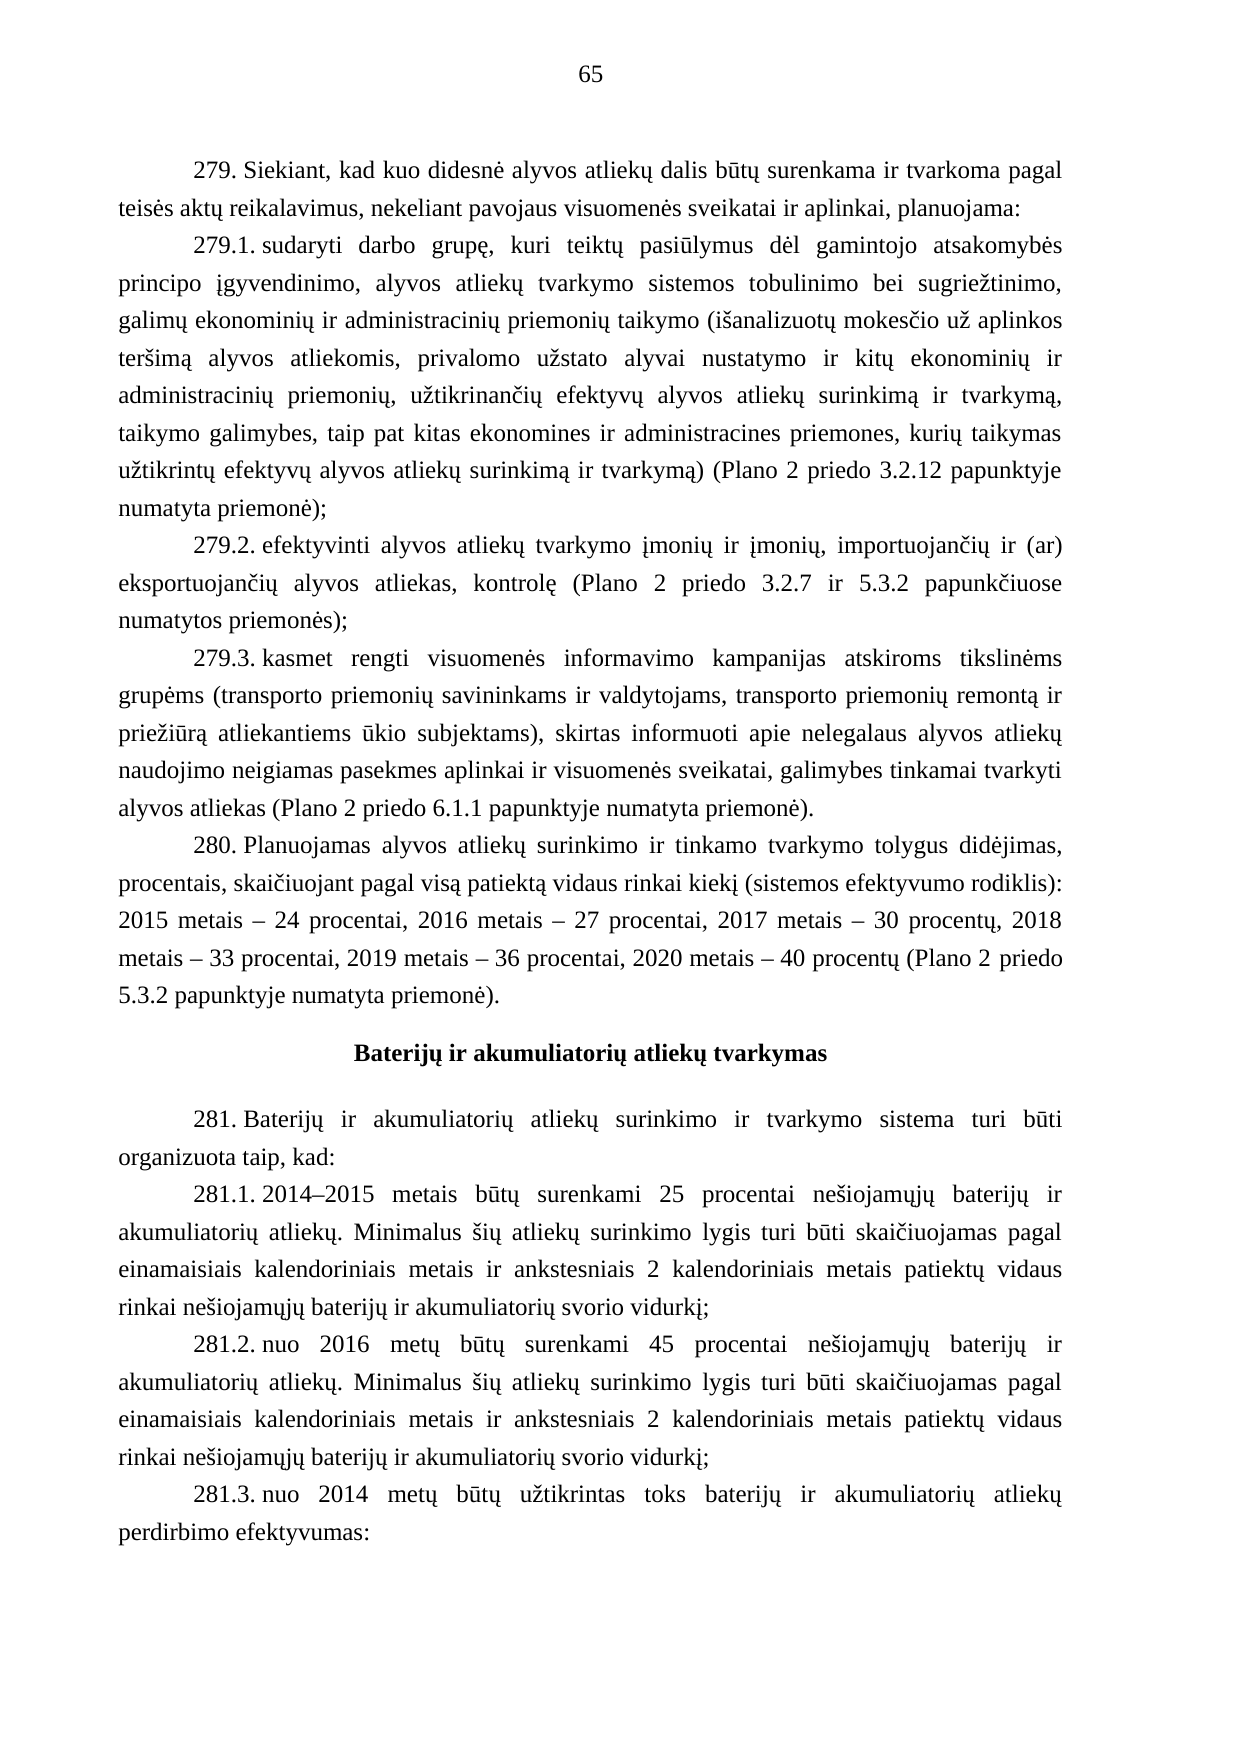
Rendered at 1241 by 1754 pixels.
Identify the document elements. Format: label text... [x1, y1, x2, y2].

text 279. Siekiant, kad kuo didesnė alyvos atliekų dalis būtų surenkama ir tvarkoma pagal teisės aktų reikalavimus, nekeliant pavojaus visuomenės sveikatai ir aplinkai, planuojama: [118, 147, 1063, 222]
text 280. Planuojamas alyvos atliekų surinkimo ir tinkamo tvarkymo tolygus didėjimas, procentais, skaičiuojant pagal visą patiektą vidaus rinkai kiekį (sistemos efektyvumo rodiklis): 2015 metais – 24 procentai, 2016 metais – 27 procentai, 2017 metais – 30 procentų, 2018 metais – 33 procentai, 2019 metais – 36 procentai, 2020 metais – 40 procentų (Plano 2 priedo 5.3.2 papunktyje numatyta priemonė). [118, 822, 1063, 1009]
text 279.1. sudaryti darbo grupę, kuri teiktų pasiūlymus dėl gamintojo atsakomybės principo įgyvendinimo, alyvos atliekų tvarkymo sistemos tobulinimo bei sugriežtinimo, galimų ekonominių ir administracinių priemonių taikymo (išanalizuotų mokesčio už aplinkos teršimą alyvos atliekomis, privalomo užstato alyvai nustatymo ir kitų ekonominių ir administracinių priemonių, užtikrinančių efektyvų alyvos atliekų surinkimą ir tvarkymą, taikymo galimybes, taip pat kitas ekonomines ir administracines priemones, kurių taikymas užtikrintų efektyvų alyvos atliekų surinkimą ir tvarkymą) (Plano 2 priedo 3.2.12 papunktyje numatyta priemonė); [118, 222, 1063, 522]
text 279.2. efektyvinti alyvos atliekų tvarkymo įmonių ir įmonių, importuojančių ir (ar) eksportuojančių alyvos atliekas, kontrolę (Plano 2 priedo 3.2.7 ir 5.3.2 papunkčiuose numatytos priemonės); [118, 522, 1063, 634]
text 281.1. 2014–2015 metais būtų surenkami 25 procentai nešiojamųjų baterijų ir akumuliatorių atliekų. Minimalus šių atliekų surinkimo lygis turi būti skaičiuojamas pagal einamaisiais kalendoriniais metais ir ankstesniais 2 kalendoriniais metais patiektų vidaus rinkai nešiojamųjų baterijų ir akumuliatorių svorio vidurkį; [118, 1171, 1063, 1321]
text 281.3. nuo 2014 metų būtų užtikrintas toks baterijų ir akumuliatorių atliekų perdirbimo efektyvumas: [118, 1471, 1063, 1546]
text 279.3. kasmet rengti visuomenės informavimo kampanijas atskiroms tikslinėms grupėms (transporto priemonių savininkams ir valdytojams, transporto priemonių remontą ir priežiūrą atliekantiems ūkio subjektams), skirtas informuoti apie nelegalaus alyvos atliekų naudojimo neigiamas pasekmes aplinkai ir visuomenės sveikatai, galimybes tinkamai tvarkyti alyvos atliekas (Plano 2 priedo 6.1.1 papunktyje numatyta priemonė). [118, 634, 1063, 822]
text Baterijų ir akumuliatorių atliekų tvarkymas [118, 1038, 1063, 1067]
text 281.2. nuo 2016 metų būtų surenkami 45 procentai nešiojamųjų baterijų ir akumuliatorių atliekų. Minimalus šių atliekų surinkimo lygis turi būti skaičiuojamas pagal einamaisiais kalendoriniais metais ir ankstesniais 2 kalendoriniais metais patiektų vidaus rinkai nešiojamųjų baterijų ir akumuliatorių svorio vidurkį; [118, 1321, 1063, 1471]
text 281. Baterijų ir akumuliatorių atliekų surinkimo ir tvarkymo sistema turi būti organizuota taip, kad: [118, 1096, 1063, 1171]
